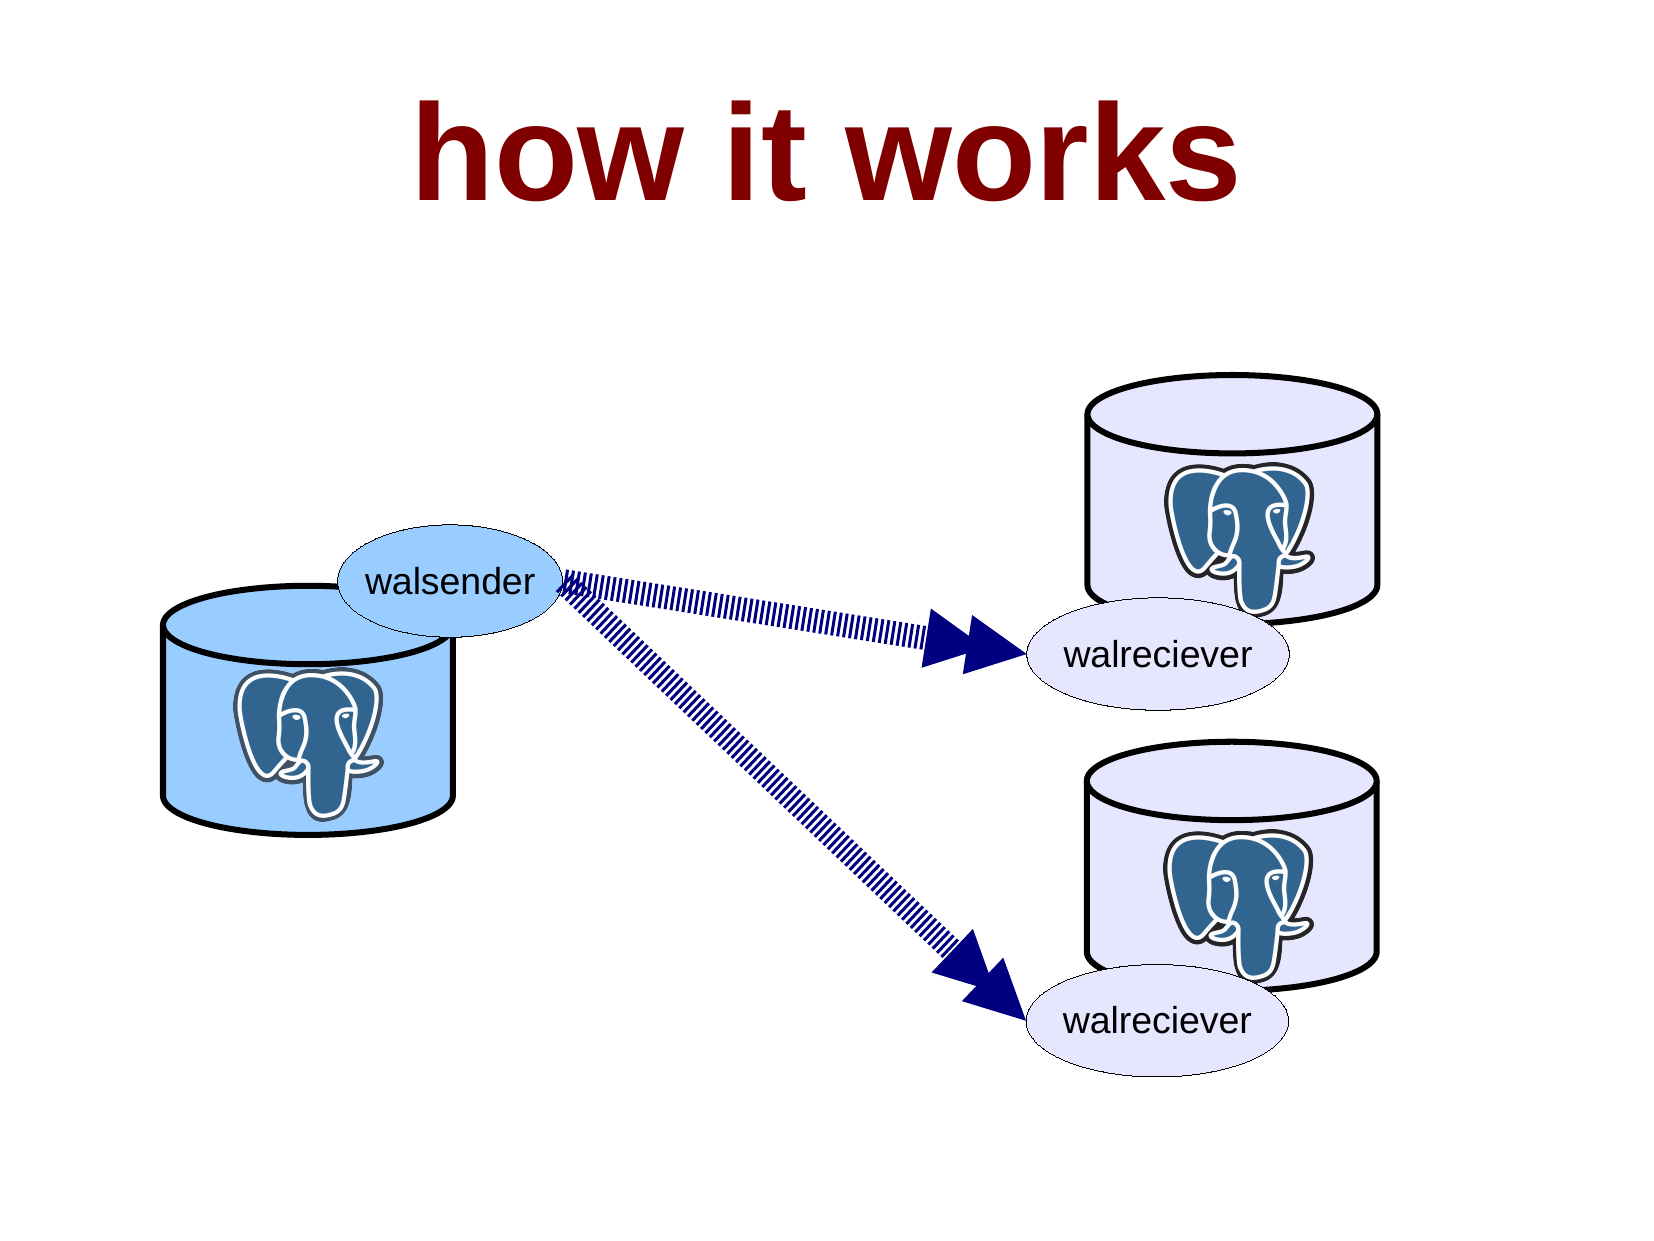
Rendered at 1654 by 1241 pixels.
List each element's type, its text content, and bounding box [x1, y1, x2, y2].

text_box walreciever [1026, 964, 1289, 1077]
text_box [162, 585, 453, 835]
text_box walreciever [1026, 597, 1290, 711]
title how it works [82, 27, 1571, 279]
picture [1163, 829, 1314, 984]
picture [1164, 462, 1315, 618]
text_box [1261, 618, 1311, 623]
picture [233, 667, 384, 822]
text_box [1086, 741, 1377, 990]
text_box walsender [337, 524, 563, 638]
text_box [1087, 375, 1378, 618]
